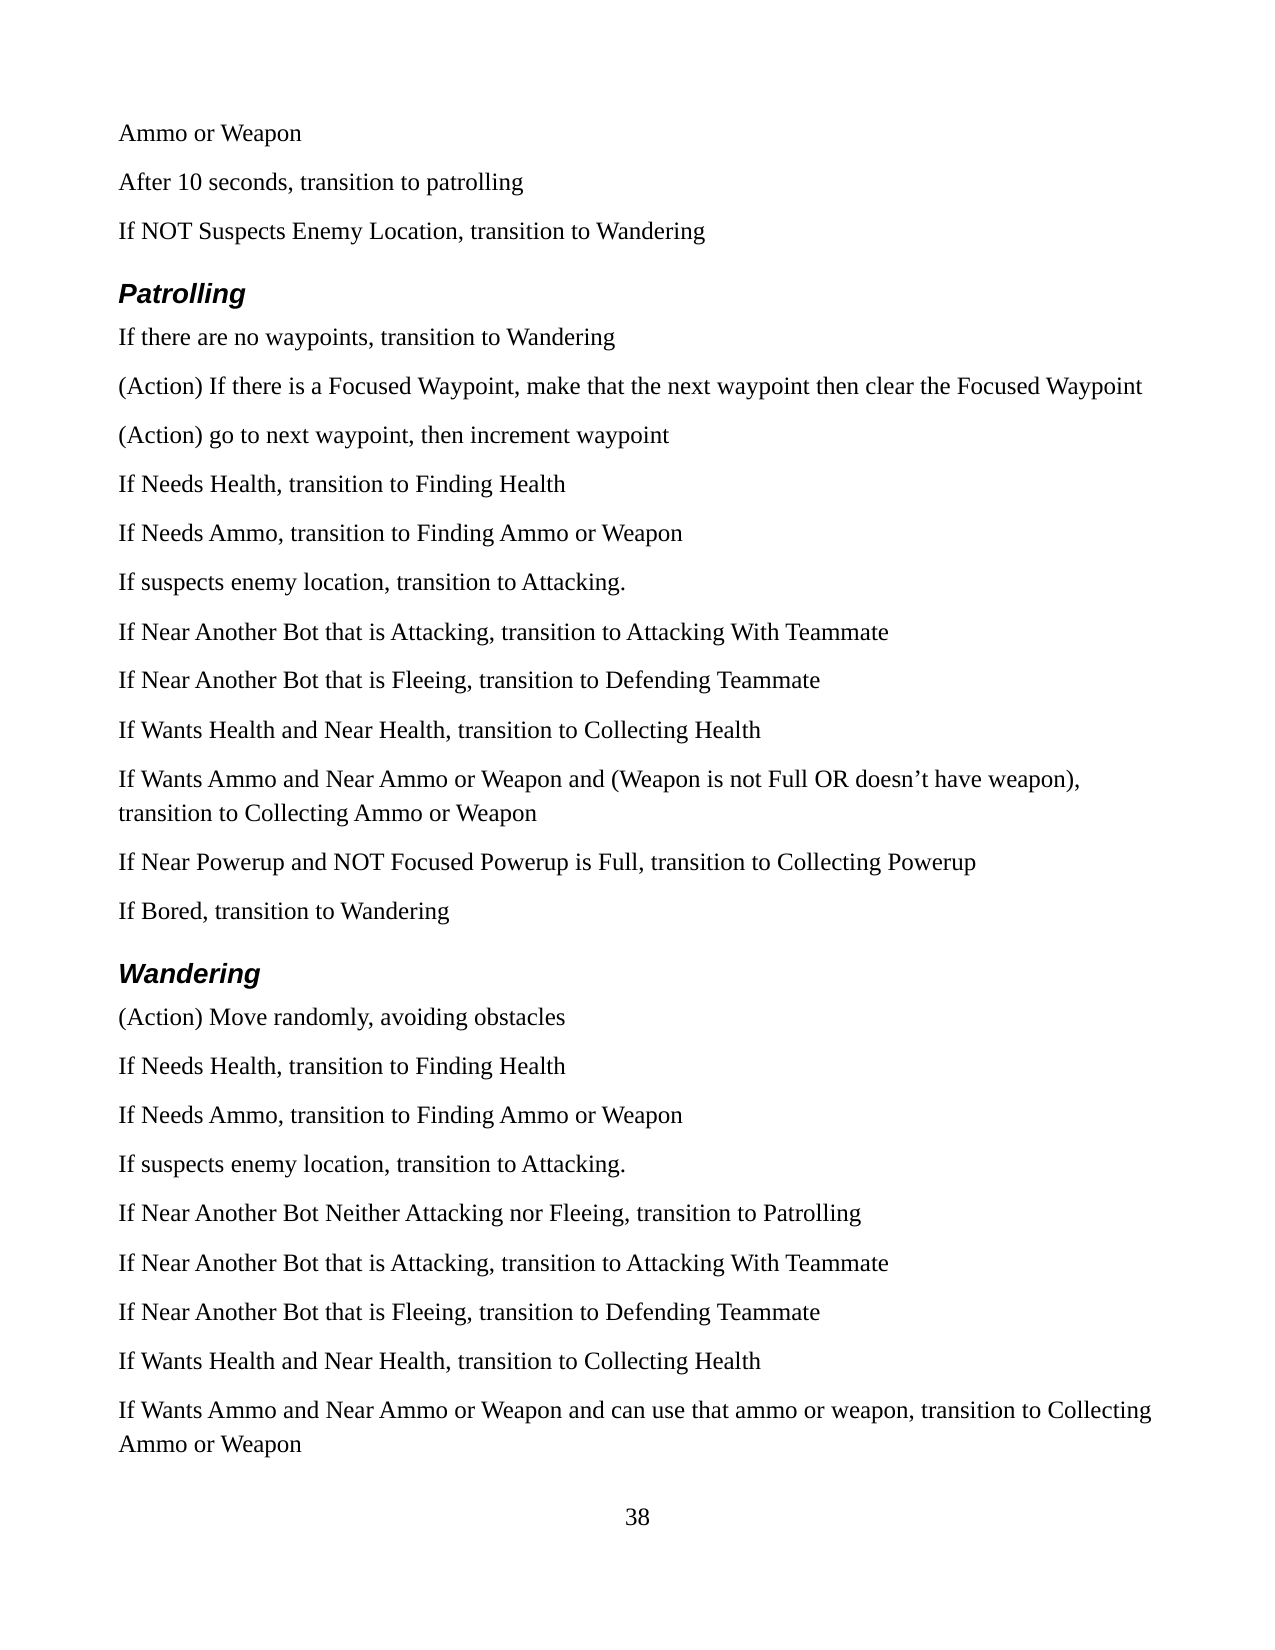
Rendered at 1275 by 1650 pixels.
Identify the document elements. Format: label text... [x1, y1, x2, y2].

text If suspects enemy location, transition to Attacking. [118, 567, 1157, 596]
text After 10 seconds, transition to patrolling [118, 167, 1157, 196]
text If Near Another Bot that is Attacking, transition to Attacking With Teammate [118, 1248, 1157, 1276]
text If NOT Suspects Enemy Location, transition to Wandering [118, 216, 1157, 245]
text If Near Powerup and NOT Focused Powerup is Full, transition to Collecting Powerup [118, 847, 1157, 876]
text Ammo or Weapon [118, 118, 1157, 147]
text If Near Another Bot that is Attacking, transition to Attacking With Teammate [118, 617, 1157, 645]
text If Needs Health, transition to Finding Health [118, 469, 1157, 498]
text (Action) go to next waypoint, then increment waypoint [118, 420, 1157, 449]
text If Near Another Bot that is Fleeing, transition to Defending Teammate [118, 1297, 1157, 1325]
subtitle Patrolling [118, 278, 1157, 310]
text If Wants Ammo and Near Ammo or Weapon and can use that ammo or weapon, transition to Collecting Ammo or Weapon [118, 1395, 1157, 1458]
text If Needs Health, transition to Finding Health [118, 1051, 1157, 1080]
text (Action) Move randomly, avoiding obstacles [118, 1002, 1157, 1031]
text If Needs Ammo, transition to Finding Ammo or Weapon [118, 1100, 1157, 1129]
text If Near Another Bot Neither Attacking nor Fleeing, transition to Patrolling [118, 1198, 1157, 1227]
subtitle Wandering [118, 958, 1157, 990]
text If Wants Health and Near Health, transition to Collecting Health [118, 715, 1157, 743]
text If Wants Health and Near Health, transition to Collecting Health [118, 1346, 1157, 1374]
text If suspects enemy location, transition to Attacking. [118, 1149, 1157, 1178]
text If Bored, transition to Wandering [118, 896, 1157, 925]
text (Action) If there is a Focused Waypoint, make that the next waypoint then clear the Focused Waypoint [118, 371, 1157, 400]
text If Wants Ammo and Near Ammo or Weapon and (Weapon is not Full OR doesn’t have weapon), transition to Collecting Ammo or Weapon [118, 764, 1157, 827]
text If there are no waypoints, transition to Wandering [118, 322, 1157, 351]
text If Needs Ammo, transition to Finding Ammo or Weapon [118, 518, 1157, 547]
text If Near Another Bot that is Fleeing, transition to Defending Teammate [118, 666, 1157, 694]
